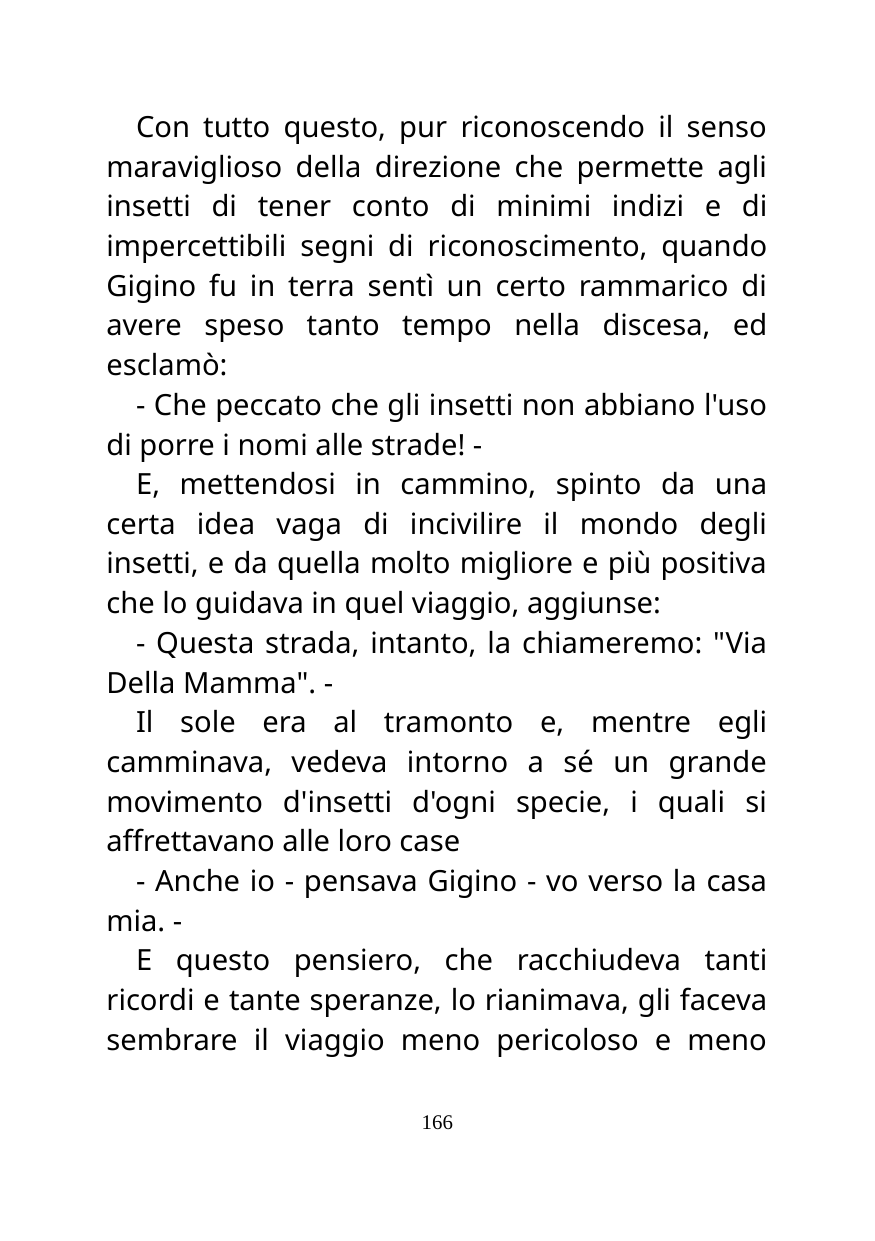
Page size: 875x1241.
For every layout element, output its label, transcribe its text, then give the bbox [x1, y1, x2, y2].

text - Questa strada, intanto, la chiameremo: "Via Della Mamma". - [106, 622, 768, 702]
text E questo pensiero, che racchiudeva tanti ricordi e tante speranze, lo rianimava, gli faceva sembrare il viaggio meno pericoloso e meno [106, 940, 768, 1059]
text E, mettendosi in cammino, spinto da una certa idea vaga di incivilire il mondo degli insetti, e da quella molto migliore e più positiva che lo guidava in quel viaggio, aggiunse: [106, 463, 768, 622]
text - Che peccato che gli insetti non abbiano l'uso di porre i nomi alle strade! - [106, 384, 768, 463]
text Il sole era al tramonto e, mentre egli camminava, vedeva intorno a sé un grande movimento d'insetti d'ogni specie, i quali si affrettavano alle loro case [106, 702, 768, 860]
text - Anche io - pensava Gigino - vo verso la casa mia. - [106, 860, 768, 940]
text Con tutto questo, pur riconoscendo il senso maraviglioso della direzione che permette agli insetti di tener conto di minimi indizi e di impercettibili segni di riconoscimento, quando Gigino fu in terra sentì un certo rammarico di avere speso tanto tempo nella discesa, ed esclamò: [106, 106, 768, 384]
